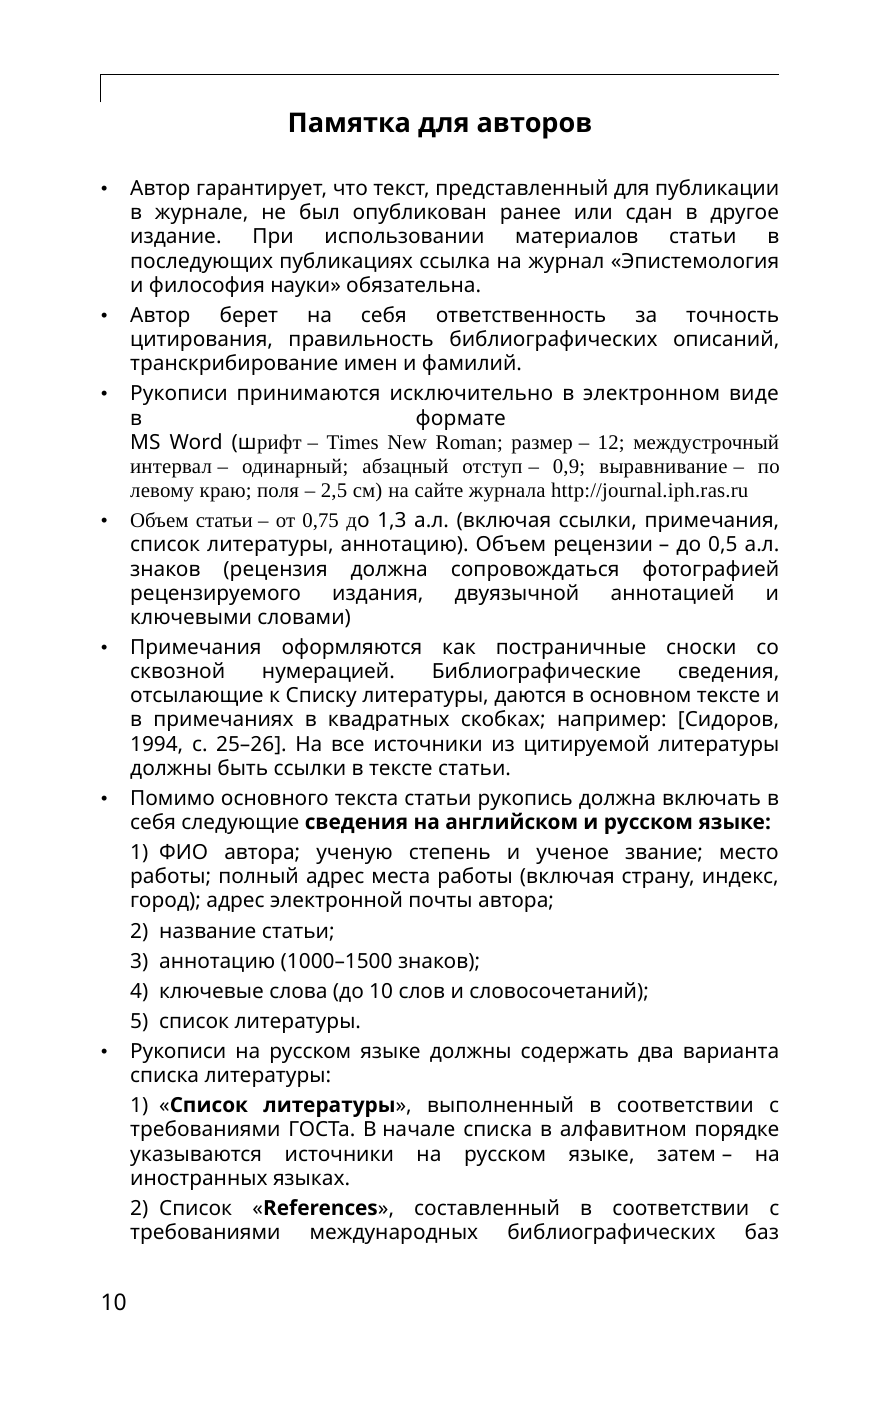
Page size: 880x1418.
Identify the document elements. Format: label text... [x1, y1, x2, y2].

list Помимо основного текста статьи рукопись должна включать в себя следующие сведения на английском и русском языке: [100, 786, 779, 834]
list аннотацию (1000–1500 знаков); [130, 949, 779, 973]
list Список «References», составленный в соответствии с требованиями международных библиографических баз [130, 1196, 779, 1244]
list Автор берет на себя ответственность за точность цитирования, правильность библиографических описаний, транскрибирование имен и фамилий. [100, 303, 779, 376]
list Автор гарантирует, что текст, представленный для публикации в журнале, не был опубликован ранее или сдан в другое издание. При использовании материалов статьи в последующих публикациях ссылка на журнал «Эпистемология и философия науки» обязательна. [100, 176, 779, 297]
list Объем статьи – от 0,75 до 1,3 а.л. (включая ссылки, примечания, список литературы, аннотацию). Объем рецензии – до 0,5 а.л. знаков (рецензия должна сопровождаться фотографией рецензируемого издания, двуязычной аннотацией и ключевыми словами) [100, 508, 779, 629]
list ключевые слова (до 10 слов и словосочетаний); [130, 979, 779, 1003]
list «Список литературы», выполненный в соответствии с требованиями ГОСТа. В начале списка в алфавитном порядке указываются источники на русском языке, затем – на иностранных языках. [130, 1093, 779, 1190]
list ФИО автора; ученую степень и ученое звание; место работы; полный адрес места работы (включая страну, индекс, город); адрес электронной почты автора; [130, 840, 779, 913]
list список литературы. [130, 1009, 779, 1033]
list название статьи; [130, 919, 779, 943]
list Примечания оформляются как постраничные сноски со сквозной нумерацией. Библиографические сведения, отсылающие к Списку литературы, даются в основном тексте и в примечаниях в квадратных скобках; например: [Сидоров, 1994, с. 25–26]. На все источники из цитируемой литературы должны быть ссылки в тексте статьи. [100, 635, 779, 780]
list Рукописи принимаются исключительно в электронном виде в формате MS Word (шрифт – Times New Roman; размер – 12; междустрочный интервал – одинарный; абзацный отступ – 0,9; выравнивание – по левому краю; поля – 2,5 см) на сайте журнала http://journal.iph.ras.ru [100, 382, 779, 502]
text Памятка для авторов [100, 103, 779, 140]
list Рукописи на русском языке должны содержать два варианта списка литературы: [100, 1039, 779, 1087]
